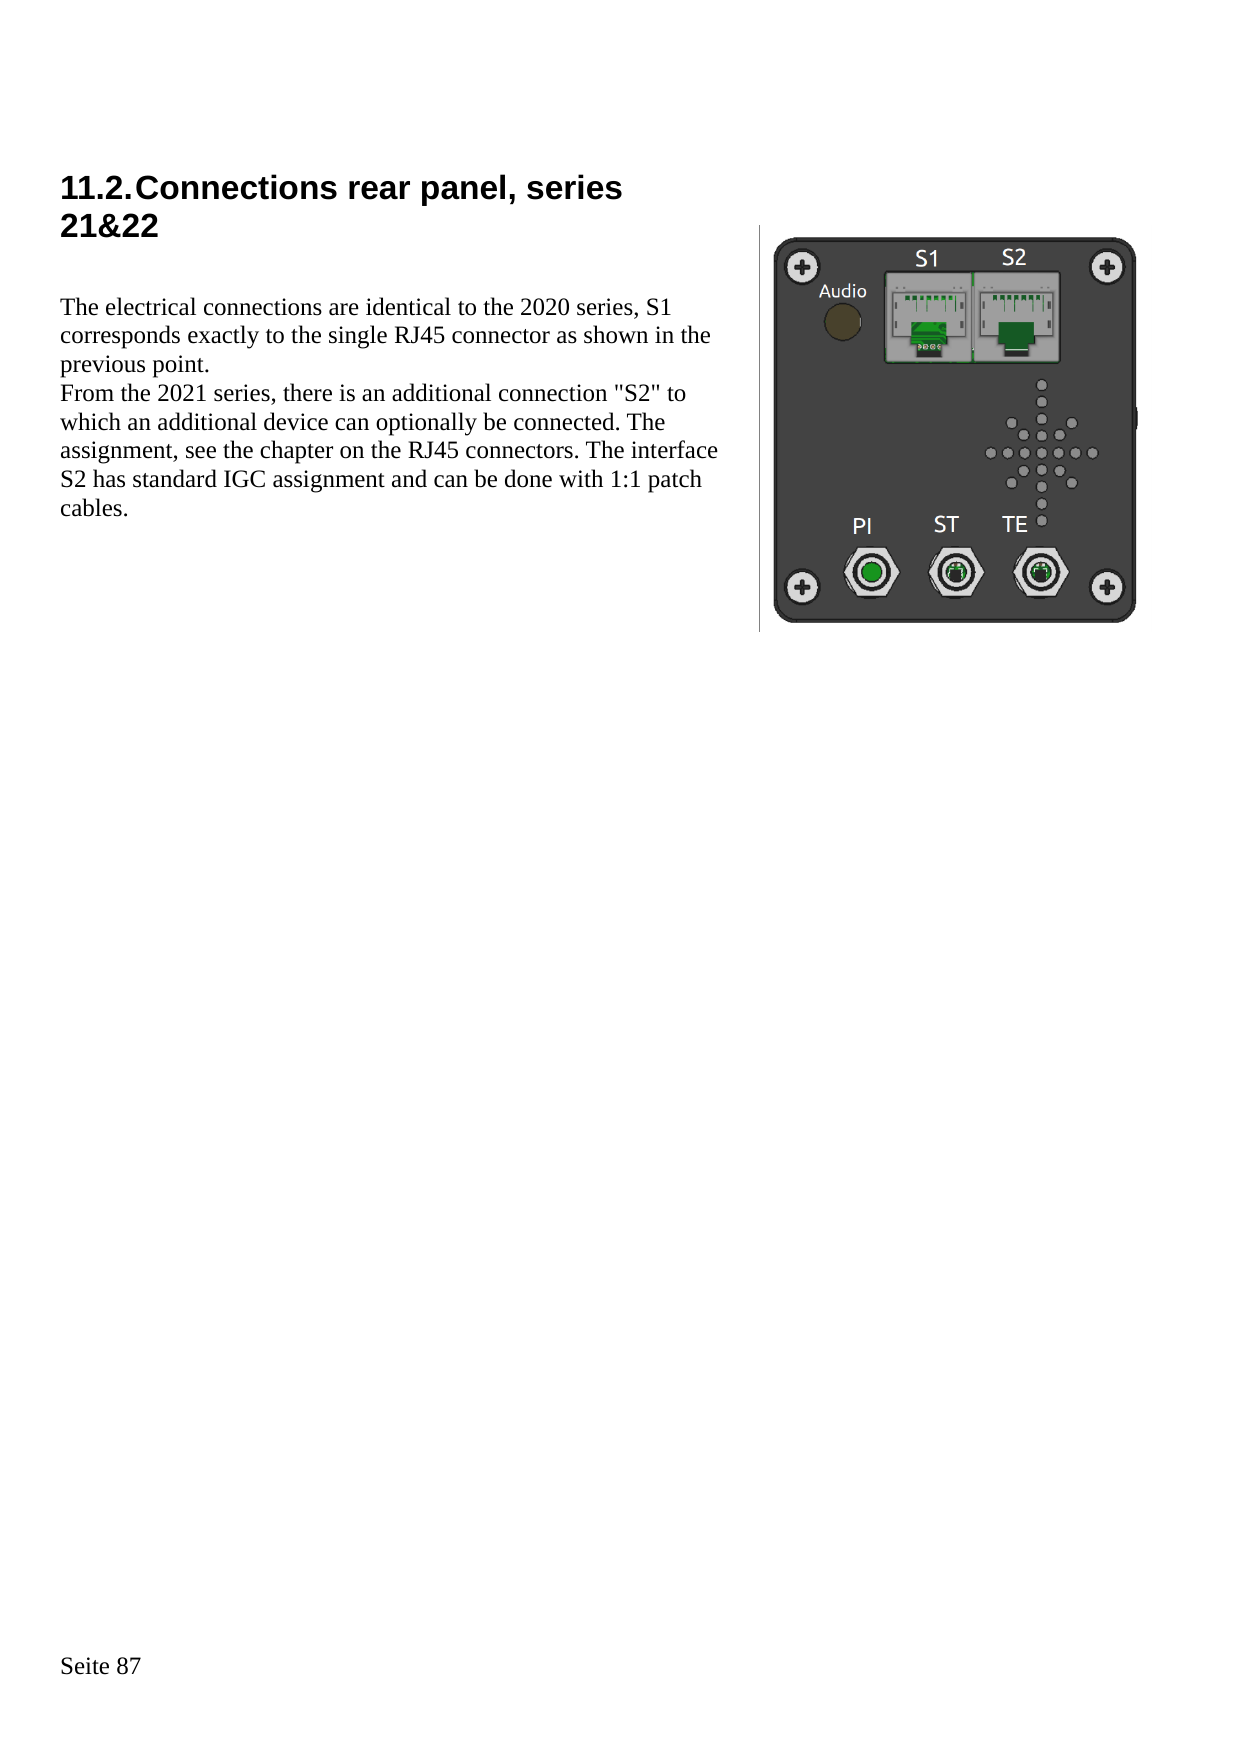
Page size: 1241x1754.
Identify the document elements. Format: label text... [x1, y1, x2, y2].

picture [756, 225, 1152, 632]
text [1152, 292, 1207, 522]
subtitle Connections rear panel, series 21&22 [60, 168, 1207, 245]
text The electrical connections are identical to the 2020 series, S1 corresponds exactly to the single RJ45 connector as shown in the previous point. From the 2021 series, there is an additional connection "S2" to which an additional device can optionally be connected. The assignment, see the chapter on the RJ45 connectors. The interface S2 has standard IGC assignment and can be done with 1:1 patch cables. [60, 292, 756, 522]
